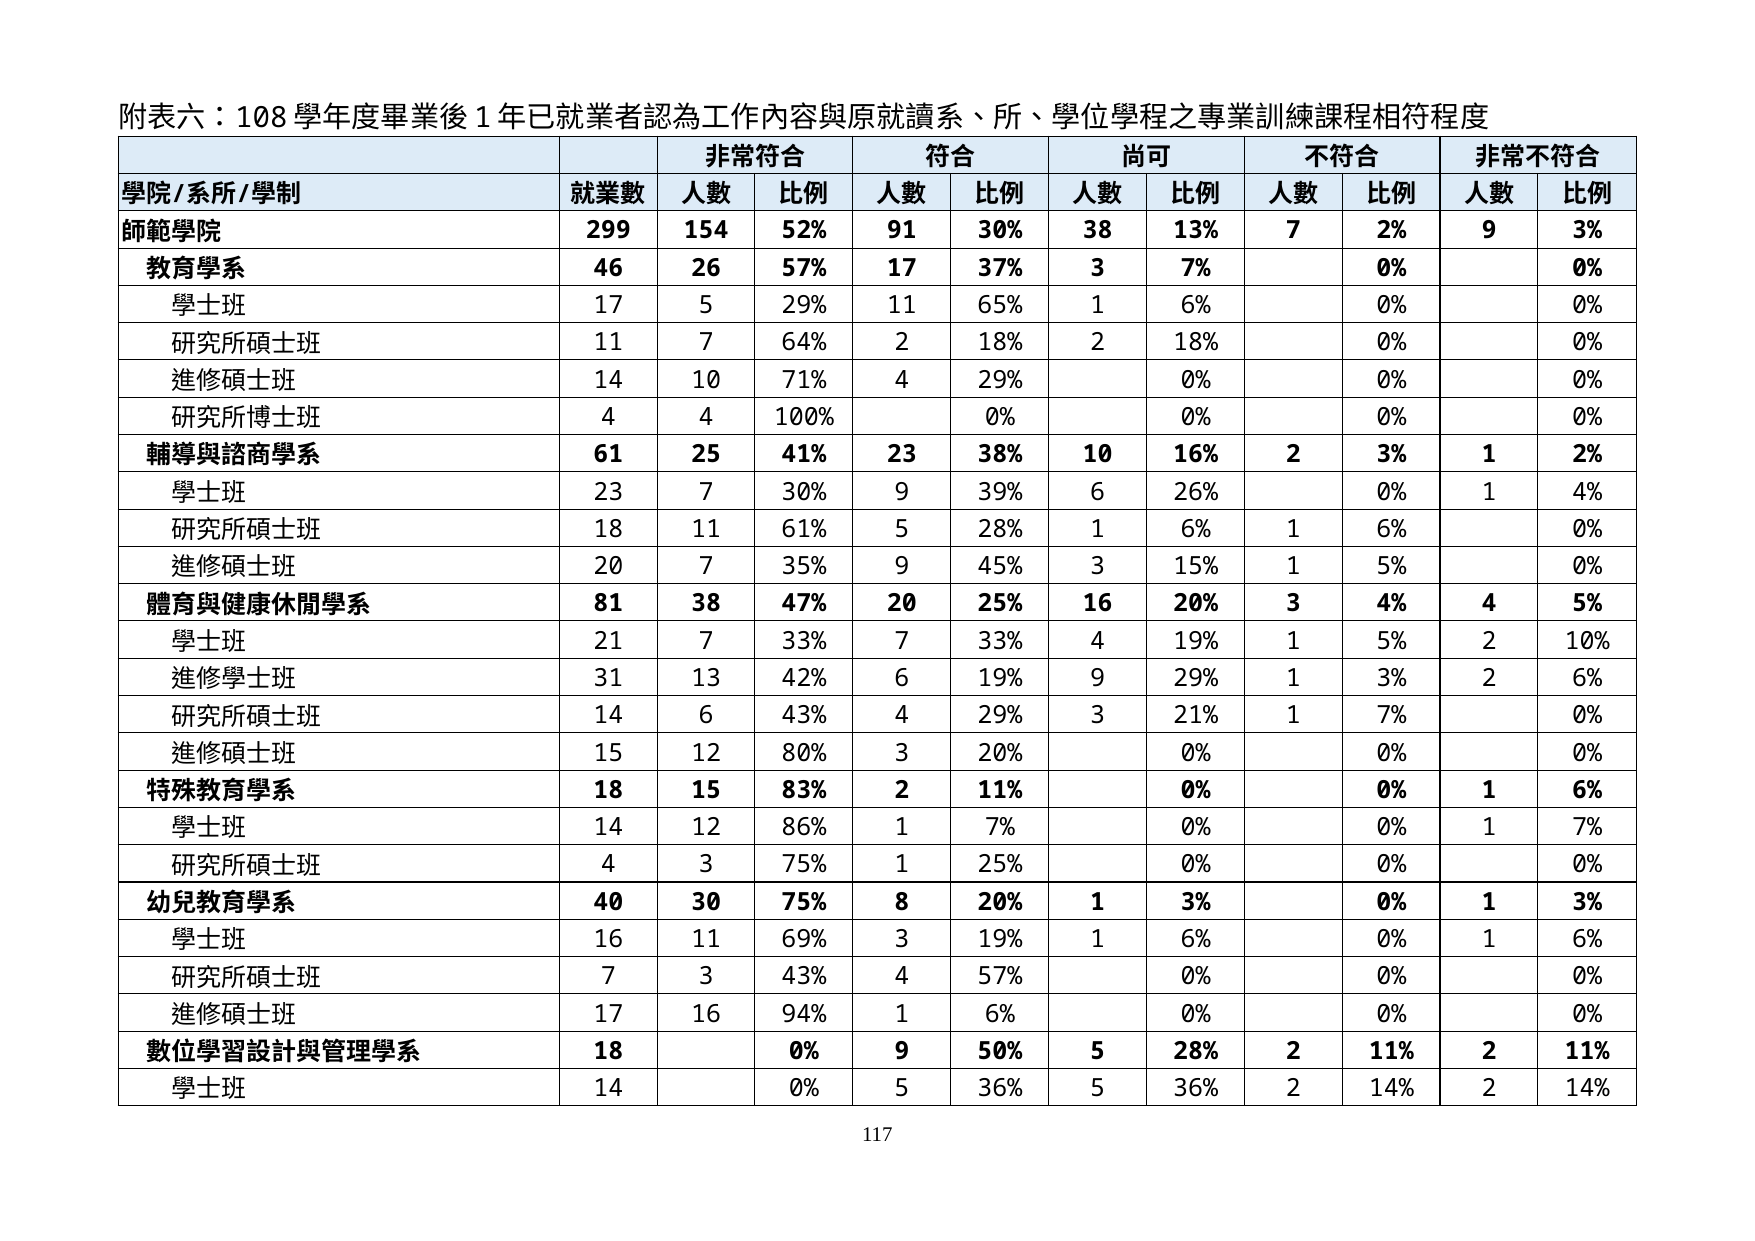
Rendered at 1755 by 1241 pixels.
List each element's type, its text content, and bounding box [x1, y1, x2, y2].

table_cell [1049, 360, 1146, 397]
table_cell [1049, 398, 1146, 434]
table_cell 5 [853, 1069, 950, 1105]
table_cell 6% [1538, 920, 1636, 956]
table_cell 0% [755, 1069, 852, 1105]
table_cell 14 [560, 808, 657, 844]
table_cell 0% [1147, 994, 1244, 1031]
table_cell 0% [1538, 733, 1636, 769]
table_cell 1 [1441, 771, 1537, 807]
table_cell 19% [1147, 621, 1244, 658]
table_cell 1 [1441, 472, 1537, 508]
table_cell [1245, 920, 1342, 956]
table_cell 3 [853, 920, 950, 956]
table_cell 154 [658, 211, 754, 247]
table_cell 64% [755, 323, 852, 359]
table_cell 3 [1049, 547, 1146, 583]
table_cell 18 [560, 1032, 657, 1068]
table_cell 30% [755, 472, 852, 508]
table_cell 23 [853, 435, 950, 471]
table_cell 人數 [1049, 174, 1146, 210]
table_cell 17 [853, 249, 950, 285]
table_cell 0% [1538, 994, 1636, 1031]
table_cell 3% [1147, 883, 1244, 919]
table_cell 299 [560, 211, 657, 247]
table_cell 20 [853, 584, 950, 620]
table_cell 23 [560, 472, 657, 508]
table_cell [1245, 323, 1342, 359]
table_cell 0% [1147, 733, 1244, 769]
table_cell 6 [658, 696, 754, 732]
table_cell 6% [1147, 510, 1244, 546]
table_cell 61 [560, 435, 657, 471]
table_cell 2 [853, 771, 950, 807]
table_cell 0% [1343, 883, 1439, 919]
table_cell 0% [1538, 547, 1636, 583]
table_cell 0% [1147, 771, 1244, 807]
table_cell 1 [1441, 435, 1537, 471]
table_cell 0% [1538, 249, 1636, 285]
table_cell 29% [1147, 659, 1244, 695]
table_cell [1245, 472, 1342, 508]
table_cell 8 [853, 883, 950, 919]
table_cell 94% [755, 994, 852, 1031]
table_cell 0% [1343, 920, 1439, 956]
table_cell 2 [1245, 435, 1342, 471]
table_cell 7 [1245, 211, 1342, 247]
table_cell 16% [1147, 435, 1244, 471]
table_cell 0% [1343, 808, 1439, 844]
table_cell [1441, 696, 1537, 732]
table_cell [1441, 845, 1537, 881]
table_cell 14 [560, 360, 657, 397]
table_cell 就業數 [560, 174, 657, 210]
table_cell 7% [1538, 808, 1636, 844]
table_cell 2 [1441, 659, 1537, 695]
table_cell 21 [560, 621, 657, 658]
table_cell 41% [755, 435, 852, 471]
table_cell 數位學習設計與管理學系 [119, 1032, 559, 1068]
table_cell [1441, 249, 1537, 285]
table_cell [1245, 957, 1342, 993]
table_cell 11 [658, 510, 754, 546]
table_cell 2% [1343, 211, 1439, 247]
table_header 不符合 [1245, 137, 1439, 173]
table_cell 7 [560, 957, 657, 993]
table_cell 14% [1538, 1069, 1636, 1105]
table_header 尚可 [1049, 137, 1244, 173]
table_cell 3% [1538, 883, 1636, 919]
table_cell [1441, 957, 1537, 993]
table_cell 0% [1538, 286, 1636, 322]
table_cell 研究所碩士班 [119, 510, 559, 546]
table_cell 5 [658, 286, 754, 322]
table_cell 研究所碩士班 [119, 845, 559, 881]
table_cell 18 [560, 771, 657, 807]
table_header 符合 [853, 137, 1048, 173]
table_cell 3% [1538, 211, 1636, 247]
table_cell 38 [658, 584, 754, 620]
table_cell 6% [1538, 659, 1636, 695]
table_cell 學士班 [119, 808, 559, 844]
table_cell 13% [1147, 211, 1244, 247]
table_cell [1441, 547, 1537, 583]
table_cell 7% [951, 808, 1048, 844]
table_cell 18% [951, 323, 1048, 359]
table_cell 比例 [1343, 174, 1439, 210]
table_cell [658, 1069, 754, 1105]
table_cell 7 [658, 323, 754, 359]
table_cell 83% [755, 771, 852, 807]
table_cell 進修碩士班 [119, 360, 559, 397]
table_cell 比例 [755, 174, 852, 210]
table_cell 學士班 [119, 286, 559, 322]
table_cell 比例 [1538, 174, 1636, 210]
table_cell 5 [853, 510, 950, 546]
table_cell 11% [1343, 1032, 1439, 1068]
table_cell 3 [1049, 696, 1146, 732]
table_cell 43% [755, 696, 852, 732]
table_header [560, 137, 657, 173]
table_cell 1 [1049, 920, 1146, 956]
table_cell 研究所碩士班 [119, 696, 559, 732]
table_cell 80% [755, 733, 852, 769]
table_cell [1049, 808, 1146, 844]
table_cell 4 [560, 398, 657, 434]
table_cell 29% [951, 696, 1048, 732]
table_cell [1441, 286, 1537, 322]
table_cell 21% [1147, 696, 1244, 732]
table_cell 6% [1538, 771, 1636, 807]
table_cell 29% [951, 360, 1048, 397]
table_cell [658, 1032, 754, 1068]
table_cell [1049, 845, 1146, 881]
table_cell 輔導與諮商學系 [119, 435, 559, 471]
table_cell 學士班 [119, 1069, 559, 1105]
table_cell 4 [560, 845, 657, 881]
table_cell [1441, 398, 1537, 434]
table_cell 100% [755, 398, 852, 434]
table_cell 學士班 [119, 472, 559, 508]
table_cell 31 [560, 659, 657, 695]
table_cell [1441, 733, 1537, 769]
table_cell 39% [951, 472, 1048, 508]
table_cell 25 [658, 435, 754, 471]
table_cell 1 [853, 808, 950, 844]
table_cell 0% [1147, 808, 1244, 844]
table_cell [1245, 286, 1342, 322]
table_cell 36% [1147, 1069, 1244, 1105]
table_cell 0% [1538, 323, 1636, 359]
table_cell 人數 [1245, 174, 1342, 210]
table_cell 65% [951, 286, 1048, 322]
table_cell 人數 [1441, 174, 1537, 210]
table_cell 46 [560, 249, 657, 285]
table_cell 5% [1343, 547, 1439, 583]
table_cell 86% [755, 808, 852, 844]
table_cell 3 [658, 957, 754, 993]
table_cell 17 [560, 286, 657, 322]
table_cell 50% [951, 1032, 1048, 1068]
table_cell 進修碩士班 [119, 547, 559, 583]
table_cell [1049, 994, 1146, 1031]
table_cell 幼兒教育學系 [119, 883, 559, 919]
table_cell 47% [755, 584, 852, 620]
table_cell [1441, 510, 1537, 546]
table_cell 3 [1245, 584, 1342, 620]
table_cell 0% [1147, 398, 1244, 434]
table_cell 9 [853, 547, 950, 583]
table_cell 7% [1343, 696, 1439, 732]
table_cell 19% [951, 920, 1048, 956]
table_cell 3% [1343, 435, 1439, 471]
table_cell 25% [951, 584, 1048, 620]
table_cell 0% [1343, 360, 1439, 397]
table_cell 6% [951, 994, 1048, 1031]
table_cell [1049, 733, 1146, 769]
table_cell 0% [1343, 771, 1439, 807]
table_cell 71% [755, 360, 852, 397]
table_cell 7 [853, 621, 950, 658]
table_cell 38 [1049, 211, 1146, 247]
table_cell 1 [1049, 883, 1146, 919]
table_cell 2 [1441, 1032, 1537, 1068]
table_cell 0% [1538, 360, 1636, 397]
table_cell 2 [853, 323, 950, 359]
table_cell 7 [658, 621, 754, 658]
table_cell 比例 [951, 174, 1048, 210]
table_cell 4 [853, 360, 950, 397]
table_cell 3 [1049, 249, 1146, 285]
table_cell 0% [1343, 957, 1439, 993]
table_cell 1 [1441, 808, 1537, 844]
table_cell 0% [1538, 696, 1636, 732]
table_cell 2 [1245, 1032, 1342, 1068]
table_cell 11 [658, 920, 754, 956]
table_cell 2% [1538, 435, 1636, 471]
table_cell 20% [1147, 584, 1244, 620]
table_cell 15 [658, 771, 754, 807]
table_cell 0% [755, 1032, 852, 1068]
table_cell 30% [951, 211, 1048, 247]
table_cell 11% [1538, 1032, 1636, 1068]
table_cell [1245, 845, 1342, 881]
table_cell 特殊教育學系 [119, 771, 559, 807]
table_cell 教育學系 [119, 249, 559, 285]
table_cell 進修學士班 [119, 659, 559, 695]
table_cell 12 [658, 808, 754, 844]
table_cell 30 [658, 883, 754, 919]
table_header [119, 137, 559, 173]
table_cell 11 [560, 323, 657, 359]
table_cell 45% [951, 547, 1048, 583]
table_cell 0% [1343, 323, 1439, 359]
table_cell 0% [1147, 360, 1244, 397]
table_cell 16 [1049, 584, 1146, 620]
table_cell 0% [1343, 733, 1439, 769]
table_cell 0% [1343, 472, 1439, 508]
table_cell 6 [1049, 472, 1146, 508]
table_cell 75% [755, 845, 852, 881]
subtitle 附表六：108學年度畢業後1年已就業者認為工作內容與原就讀系、所、學位學程之專業訓練課程相符程度 [118, 93, 1636, 136]
table_cell 1 [1245, 547, 1342, 583]
table_cell 0% [1343, 286, 1439, 322]
table_cell 5% [1343, 621, 1439, 658]
table_cell 10 [1049, 435, 1146, 471]
table_cell 14 [560, 1069, 657, 1105]
table_cell 25% [951, 845, 1048, 881]
table_cell 0% [1147, 957, 1244, 993]
table_cell 6% [1343, 510, 1439, 546]
table_cell 11% [951, 771, 1048, 807]
table_cell 91 [853, 211, 950, 247]
table_cell [1245, 883, 1342, 919]
table_cell 81 [560, 584, 657, 620]
table_cell 1 [853, 845, 950, 881]
table_cell 18% [1147, 323, 1244, 359]
table_cell 人數 [853, 174, 950, 210]
table_cell [1245, 994, 1342, 1031]
table_cell 13 [658, 659, 754, 695]
table_cell 6 [853, 659, 950, 695]
table_cell 6% [1147, 920, 1244, 956]
table_cell 9 [1049, 659, 1146, 695]
table_cell 33% [951, 621, 1048, 658]
table_cell 0% [1538, 398, 1636, 434]
table_cell 75% [755, 883, 852, 919]
table_cell 7% [1147, 249, 1244, 285]
table_cell [1245, 360, 1342, 397]
table_cell 7 [658, 547, 754, 583]
table_cell 進修碩士班 [119, 994, 559, 1031]
table_cell 2 [1441, 621, 1537, 658]
table_cell [1245, 249, 1342, 285]
table_cell 14% [1343, 1069, 1439, 1105]
table_header 非常不符合 [1441, 137, 1636, 173]
table_cell [1245, 398, 1342, 434]
table_cell 2 [1049, 323, 1146, 359]
table_cell 7 [658, 472, 754, 508]
table_cell 18 [560, 510, 657, 546]
table_cell 28% [951, 510, 1048, 546]
table_cell 0% [951, 398, 1048, 434]
table_cell [853, 398, 950, 434]
table_cell 4 [658, 398, 754, 434]
table_cell 37% [951, 249, 1048, 285]
table_cell 4 [853, 957, 950, 993]
table_cell 9 [853, 472, 950, 508]
table_cell 17 [560, 994, 657, 1031]
table_cell 1 [1049, 286, 1146, 322]
table_cell 1 [1245, 510, 1342, 546]
table_cell 0% [1538, 845, 1636, 881]
table_cell 20 [560, 547, 657, 583]
table_cell 9 [1441, 211, 1537, 247]
table_cell 57% [755, 249, 852, 285]
table_cell 5% [1538, 584, 1636, 620]
table_cell 研究所碩士班 [119, 957, 559, 993]
table_cell 0% [1538, 957, 1636, 993]
table_cell 3 [853, 733, 950, 769]
table_cell 28% [1147, 1032, 1244, 1068]
table_cell 29% [755, 286, 852, 322]
table_cell 20% [951, 883, 1048, 919]
table_cell 20% [951, 733, 1048, 769]
table_cell [1049, 957, 1146, 993]
table_cell 26% [1147, 472, 1244, 508]
table_cell 1 [1049, 510, 1146, 546]
table_cell 61% [755, 510, 852, 546]
table_cell 43% [755, 957, 852, 993]
table_cell 0% [1343, 398, 1439, 434]
table_cell 4% [1343, 584, 1439, 620]
table_cell 3% [1343, 659, 1439, 695]
table_cell 69% [755, 920, 852, 956]
table_cell 36% [951, 1069, 1048, 1105]
table_cell 研究所碩士班 [119, 323, 559, 359]
table_cell 1 [853, 994, 950, 1031]
table_cell [1441, 994, 1537, 1031]
table_cell 1 [1441, 920, 1537, 956]
table_cell 進修碩士班 [119, 733, 559, 769]
table_cell 4% [1538, 472, 1636, 508]
table_cell [1245, 733, 1342, 769]
table_cell 0% [1343, 994, 1439, 1031]
table_cell 1 [1245, 659, 1342, 695]
table_cell 學士班 [119, 920, 559, 956]
table_cell 6% [1147, 286, 1244, 322]
table_cell 10 [658, 360, 754, 397]
table_cell [1441, 360, 1537, 397]
table_cell 42% [755, 659, 852, 695]
table_cell 2 [1441, 1069, 1537, 1105]
table_cell 研究所博士班 [119, 398, 559, 434]
table_cell 9 [853, 1032, 950, 1068]
table_cell 2 [1245, 1069, 1342, 1105]
table_cell [1245, 808, 1342, 844]
table_cell 1 [1441, 883, 1537, 919]
table_cell 33% [755, 621, 852, 658]
table_cell 52% [755, 211, 852, 247]
table_cell 比例 [1147, 174, 1244, 210]
table_cell 0% [1538, 510, 1636, 546]
table_cell 5 [1049, 1032, 1146, 1068]
table_cell 0% [1147, 845, 1244, 881]
table_cell 學院/系所/學制 [119, 174, 559, 210]
table_cell 16 [560, 920, 657, 956]
table_cell 1 [1245, 696, 1342, 732]
table_cell 4 [1049, 621, 1146, 658]
table_cell 師範學院 [119, 211, 559, 247]
table_cell 14 [560, 696, 657, 732]
table_cell 0% [1343, 249, 1439, 285]
table_cell 4 [1441, 584, 1537, 620]
table_cell 38% [951, 435, 1048, 471]
table_cell 學士班 [119, 621, 559, 658]
table_cell [1245, 771, 1342, 807]
table_cell 15% [1147, 547, 1244, 583]
table_cell 1 [1245, 621, 1342, 658]
table_cell 35% [755, 547, 852, 583]
table_cell 26 [658, 249, 754, 285]
table_cell 12 [658, 733, 754, 769]
table_cell 40 [560, 883, 657, 919]
table_cell 5 [1049, 1069, 1146, 1105]
table_cell 16 [658, 994, 754, 1031]
table_cell 19% [951, 659, 1048, 695]
table_cell 11 [853, 286, 950, 322]
table_cell [1049, 771, 1146, 807]
table_cell 體育與健康休閒學系 [119, 584, 559, 620]
table_cell 15 [560, 733, 657, 769]
table_cell 4 [853, 696, 950, 732]
table_header 非常符合 [658, 137, 852, 173]
table_cell 57% [951, 957, 1048, 993]
table_cell [1441, 323, 1537, 359]
table_cell 0% [1343, 845, 1439, 881]
table_cell 3 [658, 845, 754, 881]
table_cell 人數 [658, 174, 754, 210]
table_cell 10% [1538, 621, 1636, 658]
